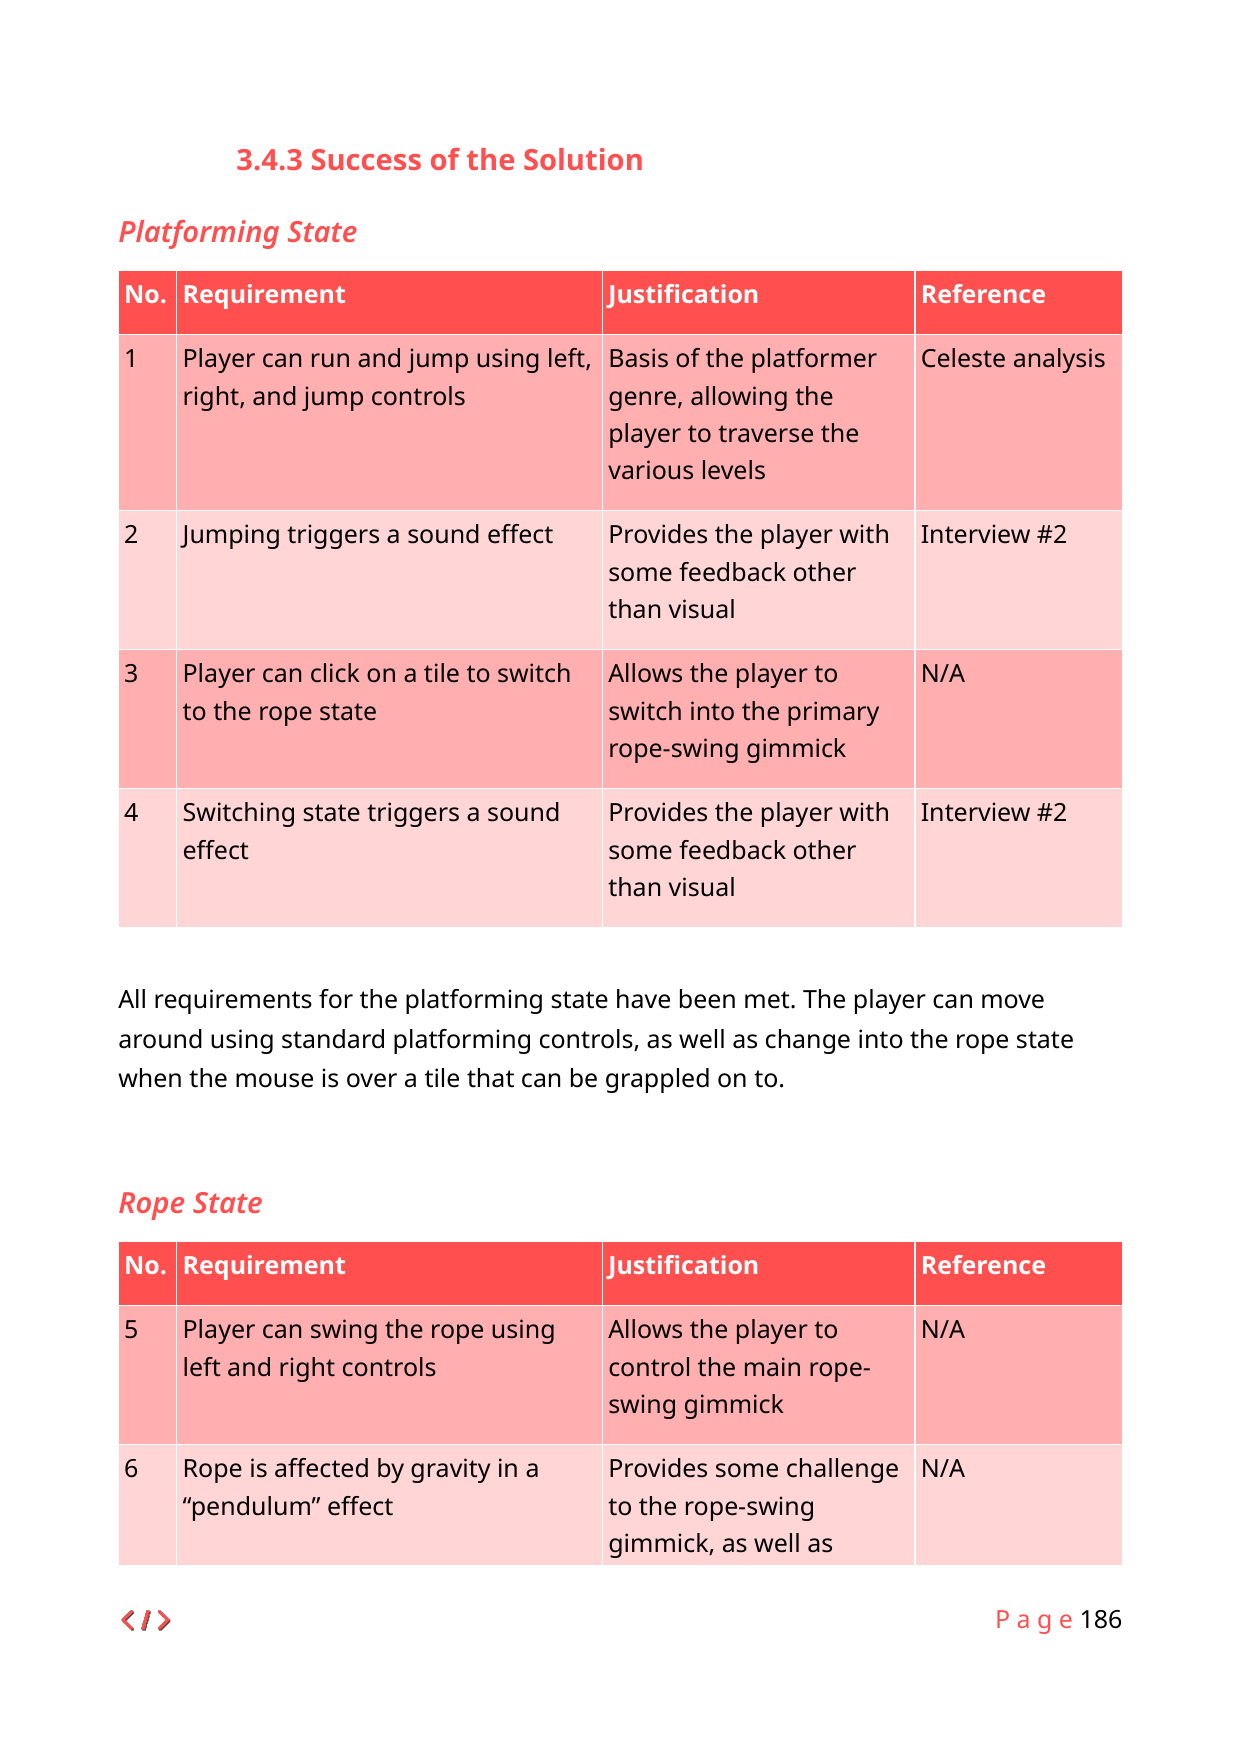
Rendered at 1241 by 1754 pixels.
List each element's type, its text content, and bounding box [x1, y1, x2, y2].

subtitle 3.4.3 Success of the Solution [118, 139, 1122, 179]
table_cell Switching state triggers a sound effect [177, 789, 602, 927]
table_cell 3 [119, 650, 176, 788]
table_cell Allows the player to control the main rope-swing gimmick [603, 1306, 914, 1444]
table_cell Player can click on a tile to switch to the rope state [177, 650, 602, 788]
table_header No. [119, 271, 176, 334]
table_cell Player can swing the rope using left and right controls [177, 1306, 602, 1444]
table_header Requirement [177, 1242, 602, 1305]
subtitle Platforming State [118, 212, 1122, 251]
table_header Justification [603, 1242, 914, 1305]
subtitle Rope State [118, 1183, 1122, 1222]
table_cell 6 [119, 1445, 176, 1565]
table_cell 4 [119, 789, 176, 927]
table_header Reference [916, 1242, 1122, 1305]
table_cell Celeste analysis [916, 335, 1122, 510]
table_header No. [119, 1242, 176, 1305]
table_cell Provides the player with some feedback other than visual [603, 789, 914, 927]
table_cell Rope is affected by gravity in a “pendulum” effect [177, 1445, 602, 1565]
table_cell 2 [119, 511, 176, 649]
table_cell N/A [916, 650, 1122, 788]
table_cell 1 [119, 335, 176, 510]
table_header Requirement [177, 271, 602, 334]
table_cell Provides the player with some feedback other than visual [603, 511, 914, 649]
table_cell Interview #2 [916, 789, 1122, 927]
table_cell Interview #2 [916, 511, 1122, 649]
table_cell Jumping triggers a sound effect [177, 511, 602, 649]
table_cell N/A [916, 1306, 1122, 1444]
picture [116, 1591, 175, 1649]
table_cell Provides some challenge to the rope-swing gimmick, as well as [603, 1445, 914, 1565]
table_cell Player can run and jump using left, right, and jump controls [177, 335, 602, 510]
table_cell Basis of the platformer genre, allowing the player to traverse the various levels [603, 335, 914, 510]
text All requirements for the platforming state have been met. The player can move around using standard platforming controls, as well as change into the rope state when the mouse is over a tile that can be grappled on to. [118, 982, 1122, 1094]
table_cell N/A [916, 1445, 1122, 1565]
table_cell Allows the player to switch into the primary rope-swing gimmick [603, 650, 914, 788]
table_cell 5 [119, 1306, 176, 1444]
table_header Reference [916, 271, 1122, 334]
table_header Justification [603, 271, 914, 334]
